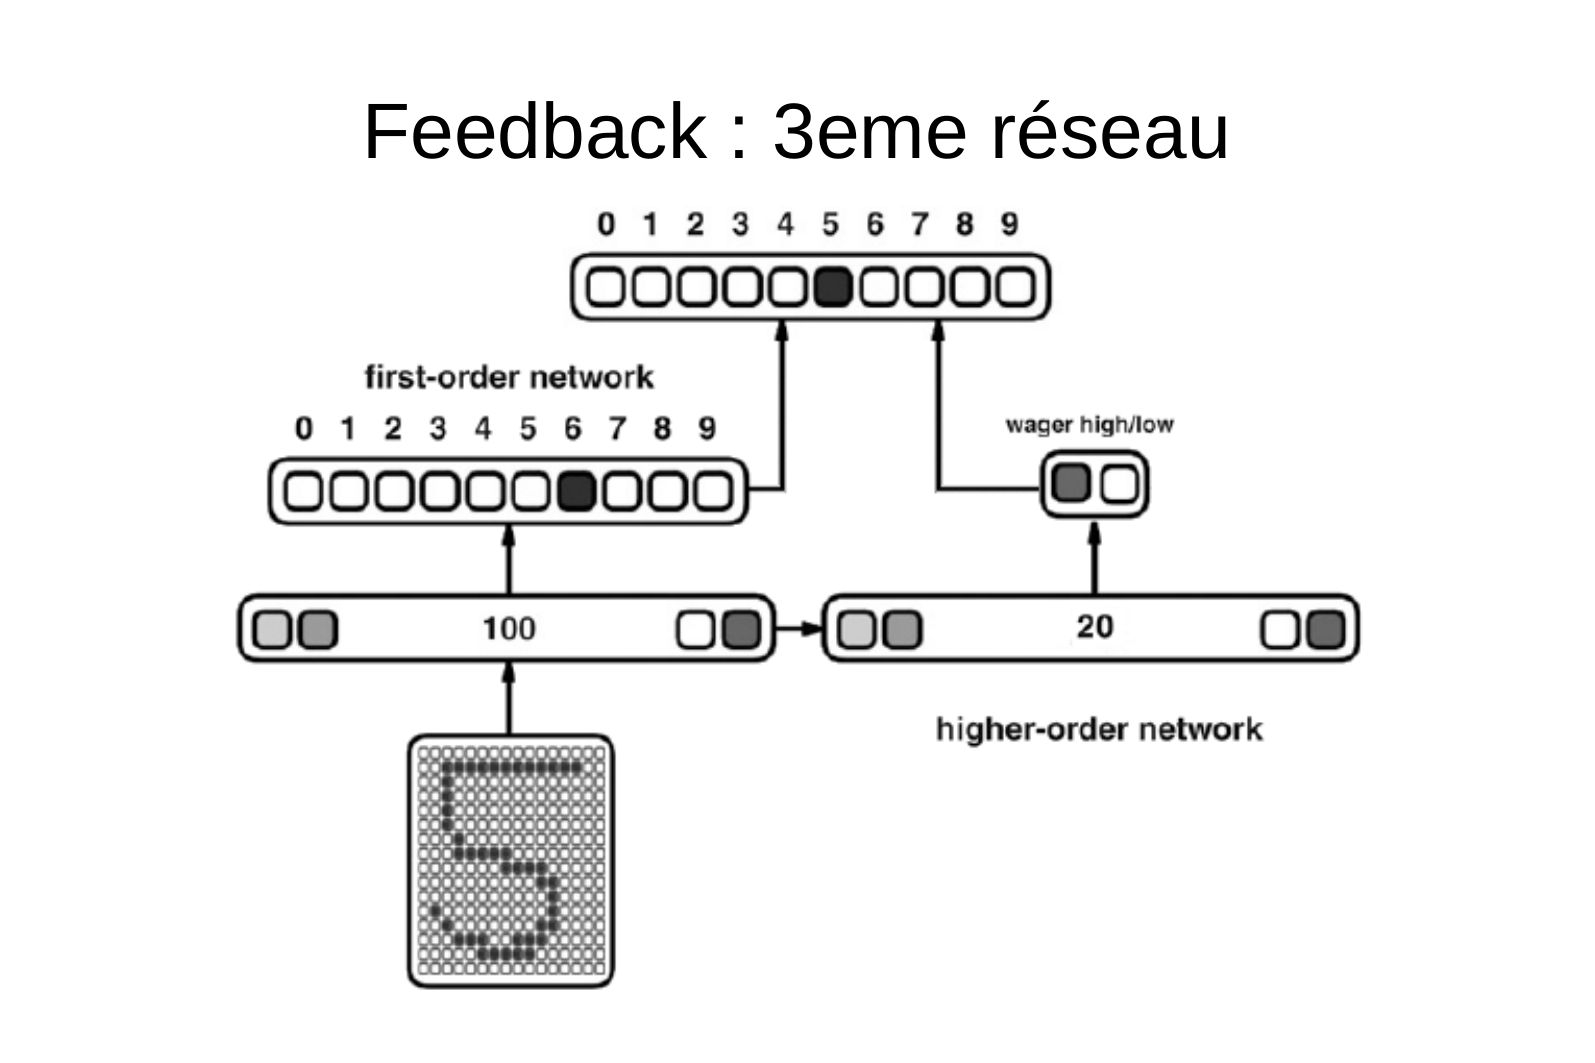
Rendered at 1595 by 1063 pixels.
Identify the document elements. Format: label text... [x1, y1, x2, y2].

title Feedback : 3eme réseau [79, 42, 1515, 220]
picture [199, 206, 1396, 1040]
